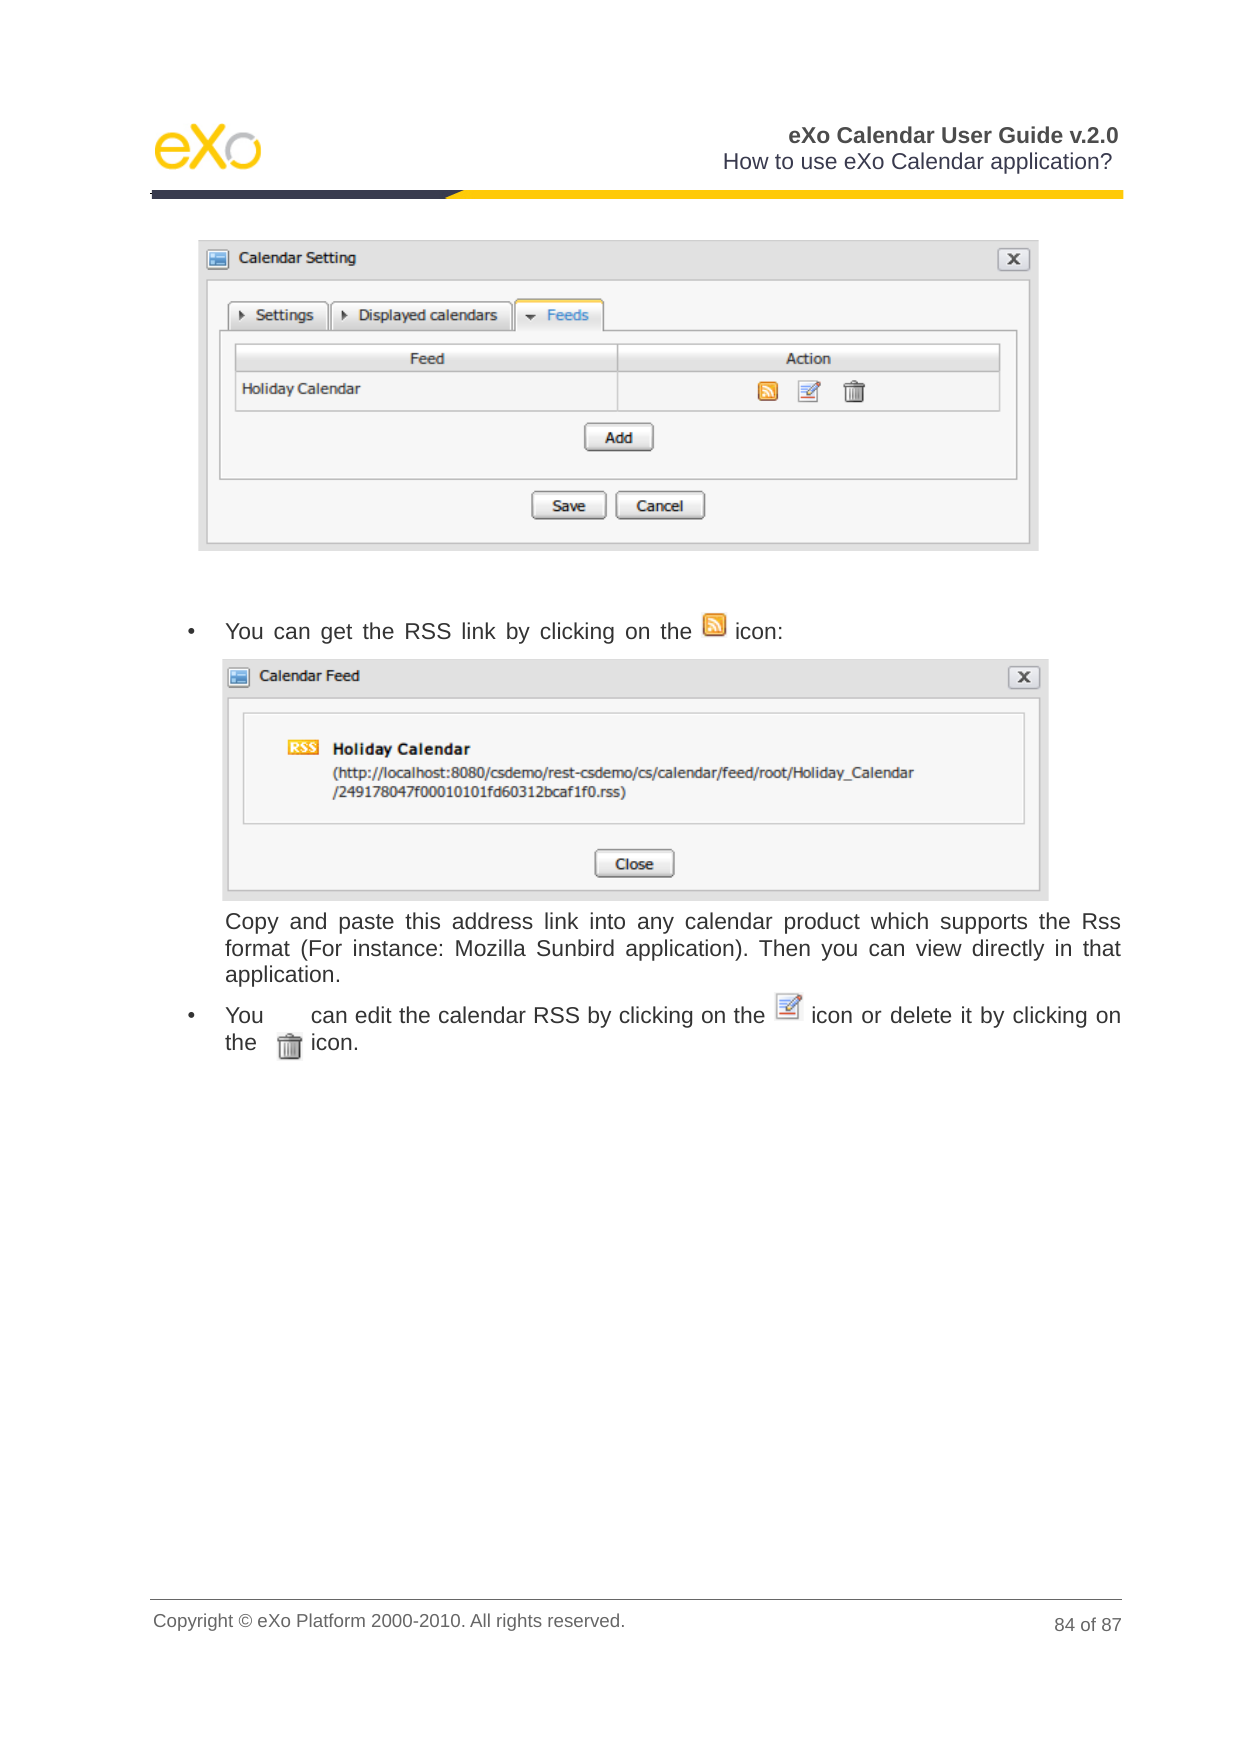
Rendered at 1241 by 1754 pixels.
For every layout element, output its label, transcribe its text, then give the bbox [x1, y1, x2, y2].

list You can edit the calendar RSS by clicking on the icon or delete it by clicking on the icon. [187, 1002, 1122, 1055]
list Copy and paste this address link into any calendar product which supports the Rss format (For instance: Mozilla Sunbird application). Then you can view directly in that application. [187, 901, 1122, 987]
picture [773, 992, 804, 1021]
picture [276, 1032, 304, 1061]
picture [155, 123, 262, 170]
picture [198, 240, 1039, 551]
picture [222, 659, 1049, 901]
picture [151, 190, 1124, 199]
list You can get the RSS link by clicking on the icon: [187, 618, 1122, 644]
picture [700, 612, 728, 638]
